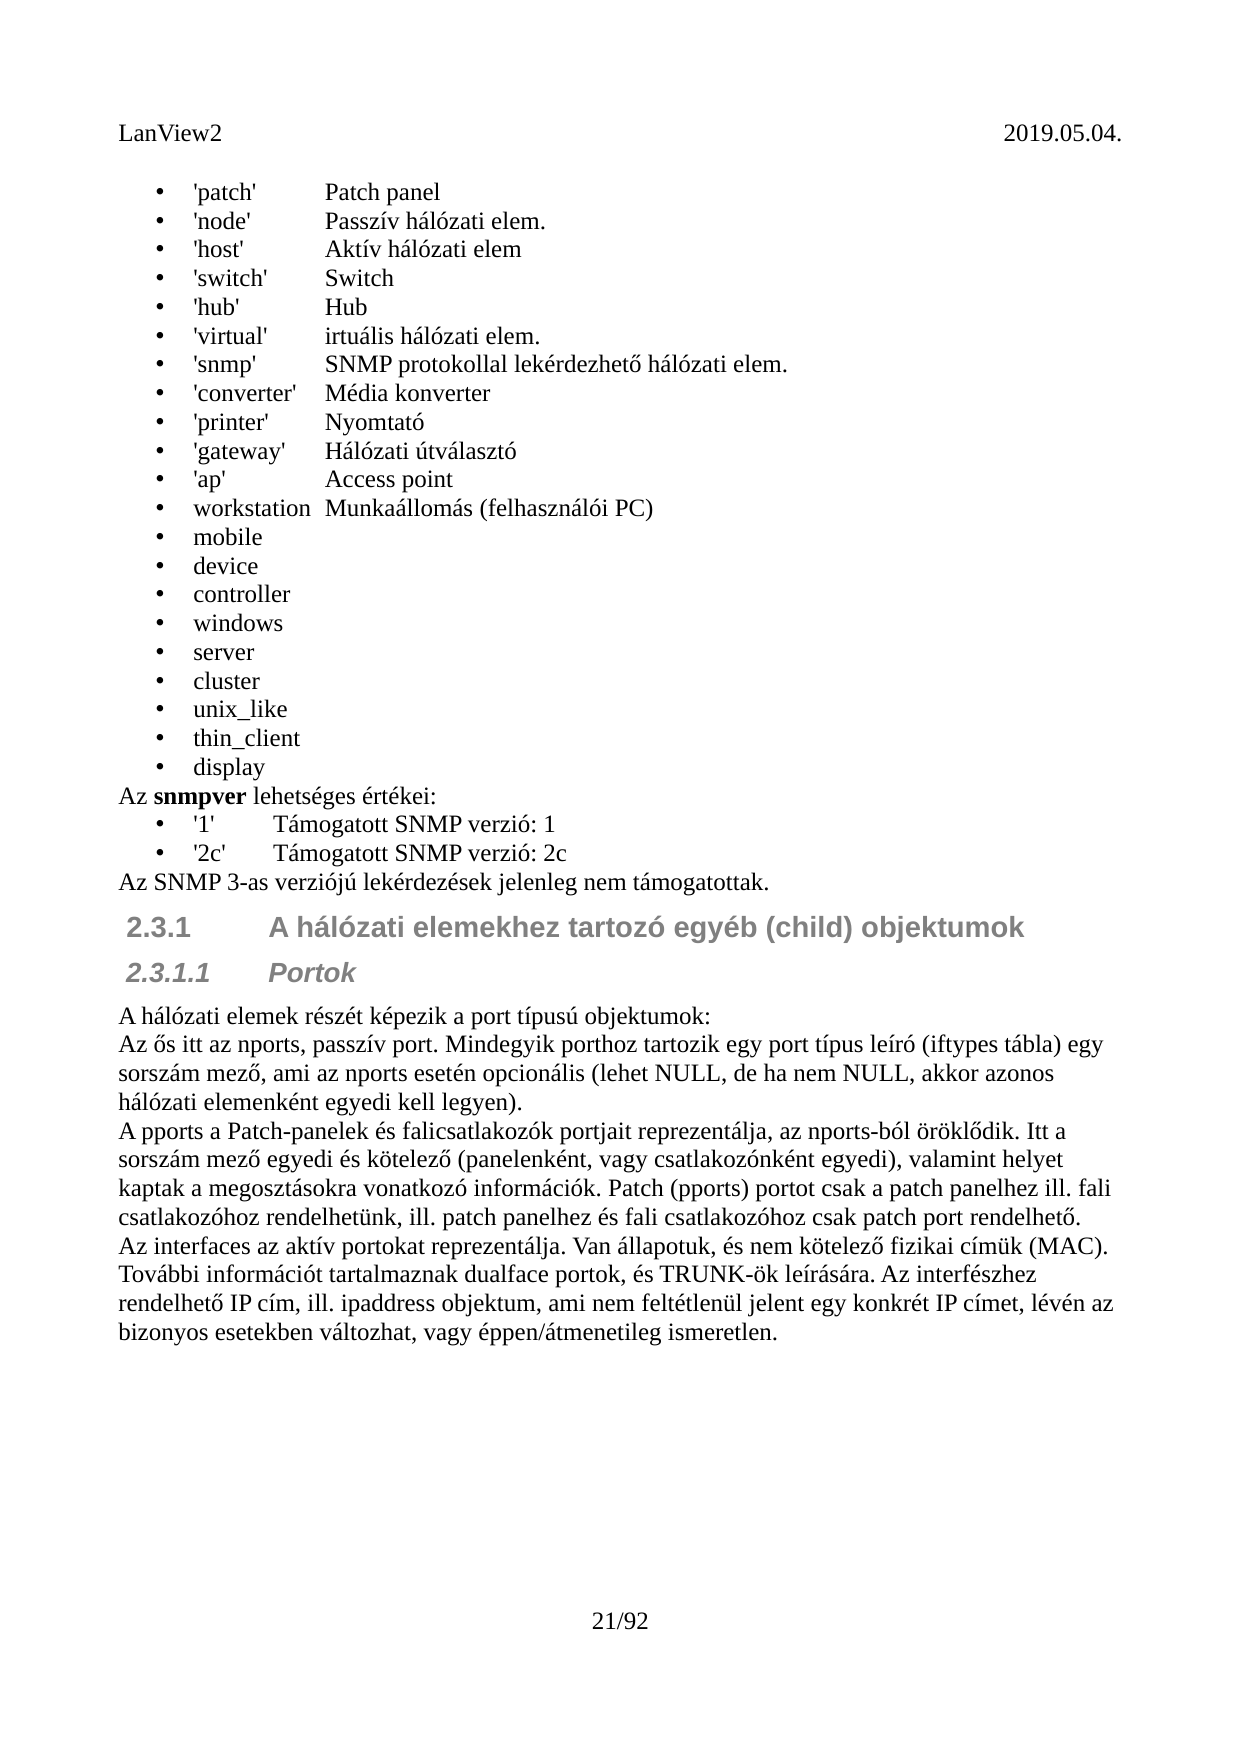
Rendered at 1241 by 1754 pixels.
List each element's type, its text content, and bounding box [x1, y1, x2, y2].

text A pports a Patch-panelek és falicsatlakozók portjait reprezentálja, az nports-ból öröklődik. Itt a sorszám mező egyedi és kötelező (panelenként, vagy csatlakozónként egyedi), valamint helyet kaptak a megosztásokra vonatkozó információk. Patch (pports) portot csak a patch panelhez ill. fali csatlakozóhoz rendelhetünk, ill. patch panelhez és fali csatlakozóhoz csak patch port rendelhető. [118, 1116, 1122, 1231]
list 'patch' Patch panel [156, 177, 1122, 206]
list 'snmp' SNMP protokollal lekérdezhető hálózati elem. [156, 349, 1122, 378]
list workstation Munkaállomás (felhasználói PC) [156, 493, 1122, 522]
list 'hub' Hub [156, 292, 1122, 321]
list unix_like [156, 694, 1122, 723]
list 'switch' Switch [156, 263, 1122, 292]
list 'converter' Média konverter [156, 378, 1122, 407]
list windows [156, 608, 1122, 637]
list device [156, 551, 1122, 579]
list display [156, 752, 1122, 781]
text Az SNMP 3-as verziójú lekérdezések jelenleg nem támogatottak. [118, 867, 1122, 896]
list controller [156, 579, 1122, 608]
list 'virtual' irtuális hálózati elem. [156, 321, 1122, 349]
list cluster [156, 666, 1122, 694]
list thin_client [156, 723, 1122, 752]
list 'ap' Access point [156, 464, 1122, 493]
list 'gateway' Hálózati útválasztó [156, 436, 1122, 464]
text A hálózati elemek részét képezik a port típusú objektumok: [118, 1001, 1122, 1029]
subtitle A hálózati elemekhez tartozó egyéb (child) objektumok [118, 910, 1122, 944]
list 'host' Aktív hálózati elem [156, 234, 1122, 263]
list server [156, 637, 1122, 666]
text Az interfaces az aktív portokat reprezentálja. Van állapotuk, és nem kötelező fizikai címük (MAC). További információt tartalmaznak dualface portok, és TRUNK-ök leírására. Az interfészhez rendelhető IP cím, ill. ipaddress objektum, ami nem feltétlenül jelent egy konkrét IP címet, lévén az bizonyos esetekben változhat, vagy éppen/átmenetileg ismeretlen. [118, 1231, 1122, 1346]
text Az ős itt az nports, passzív port. Mindegyik porthoz tartozik egy port típus leíró (iftypes tábla) egy sorszám mező, ami az nports esetén opcionális (lehet NULL, de ha nem NULL, akkor azonos hálózati elemenként egyedi kell legyen). [118, 1029, 1122, 1116]
subtitle Portok [118, 956, 1122, 988]
list 'printer' Nyomtató [156, 407, 1122, 436]
list 'node' Passzív hálózati elem. [156, 206, 1122, 234]
list '2c' Támogatott SNMP verzió: 2c [156, 838, 1122, 867]
list mobile [156, 522, 1122, 551]
text Az snmpver lehetséges értékei: [118, 781, 1122, 809]
list '1' Támogatott SNMP verzió: 1 [156, 809, 1122, 838]
